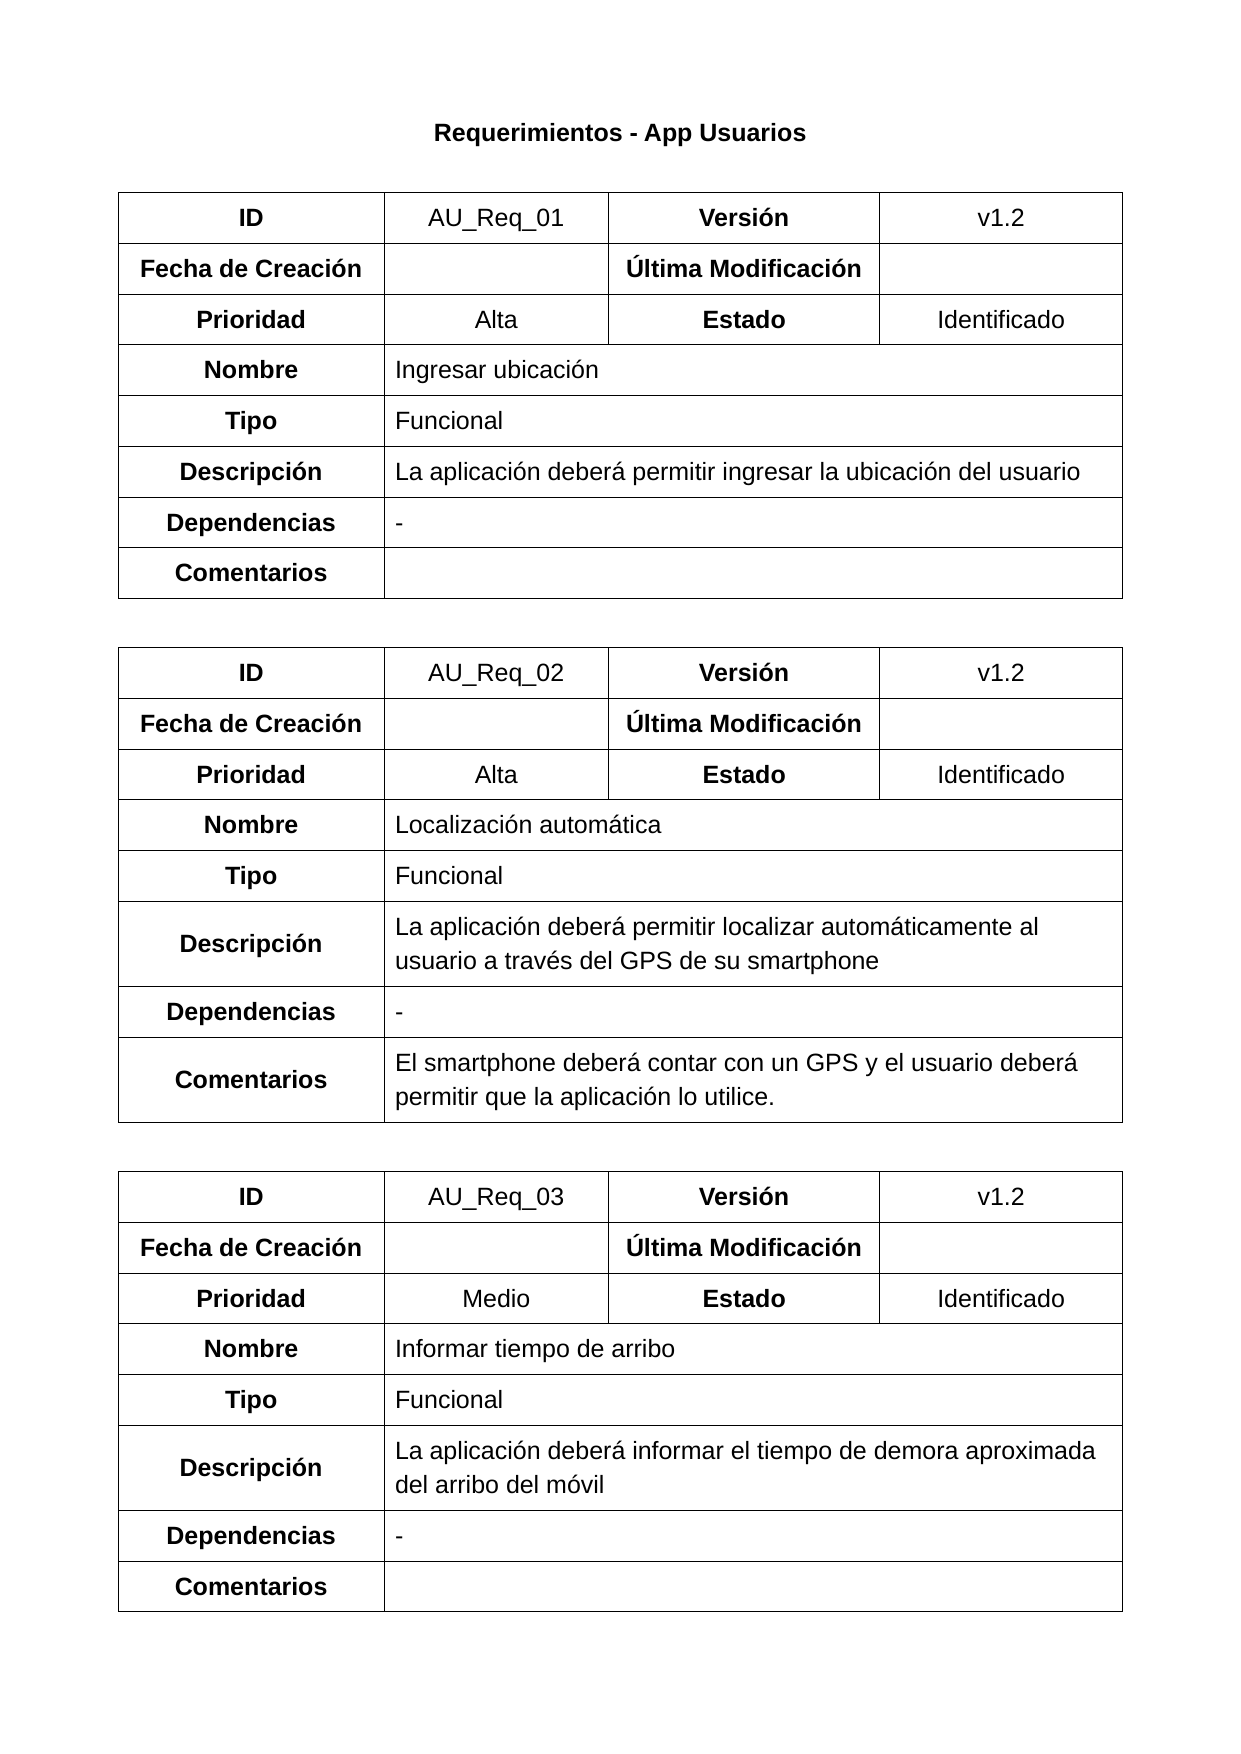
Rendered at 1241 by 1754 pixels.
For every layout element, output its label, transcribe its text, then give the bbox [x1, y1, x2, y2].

table_cell Prioridad [119, 750, 384, 799]
table_cell Funcional [385, 1375, 1122, 1425]
table_cell [385, 548, 1122, 598]
table_cell - [385, 987, 1122, 1037]
table_cell - [385, 1511, 1122, 1561]
table_header AU_Req_03 [385, 1172, 608, 1222]
table_cell Fecha de Creación [119, 1223, 384, 1273]
table_cell Nombre [119, 1324, 384, 1374]
table_cell Identificado [880, 295, 1122, 344]
table_cell El smartphone deberá contar con un GPS y el usuario deberá permitir que la aplicación lo utilice. [385, 1038, 1122, 1122]
table_header v1.2 [880, 1172, 1122, 1222]
table_cell [385, 1223, 608, 1273]
table_cell Localización automática [385, 800, 1122, 850]
table_cell [385, 699, 608, 749]
table_cell [880, 244, 1122, 294]
table_cell Prioridad [119, 295, 384, 344]
table_cell - [385, 498, 1122, 547]
table_cell Comentarios [119, 548, 384, 598]
table_cell [880, 1223, 1122, 1273]
table_cell Descripción [119, 1426, 384, 1510]
table_cell Dependencias [119, 987, 384, 1037]
table_cell Informar tiempo de arribo [385, 1324, 1122, 1374]
table_cell Prioridad [119, 1274, 384, 1323]
table_cell Tipo [119, 851, 384, 901]
table_cell Tipo [119, 396, 384, 446]
table_header ID [119, 193, 384, 243]
table_header v1.2 [880, 193, 1122, 243]
table_cell Alta [385, 295, 608, 344]
table_cell Funcional [385, 396, 1122, 446]
table_cell Última Modificación [609, 699, 879, 749]
table_cell La aplicación deberá permitir ingresar la ubicación del usuario [385, 447, 1122, 497]
table_cell Tipo [119, 1375, 384, 1425]
table_cell [880, 699, 1122, 749]
text Requerimientos - App Usuarios [118, 118, 1122, 147]
table_header Versión [609, 648, 879, 698]
table_cell Estado [609, 1274, 879, 1323]
table_header Versión [609, 193, 879, 243]
table_cell Última Modificación [609, 1223, 879, 1273]
table_cell [385, 244, 608, 294]
table_cell Última Modificación [609, 244, 879, 294]
table_cell Medio [385, 1274, 608, 1323]
table_cell [385, 1562, 1122, 1611]
table_cell Estado [609, 750, 879, 799]
table_cell La aplicación deberá permitir localizar automáticamente al usuario a través del GPS de su smartphone [385, 902, 1122, 986]
table_header ID [119, 1172, 384, 1222]
table_cell Nombre [119, 345, 384, 395]
table_cell Nombre [119, 800, 384, 850]
table_cell Identificado [880, 1274, 1122, 1323]
table_cell Alta [385, 750, 608, 799]
table_header AU_Req_01 [385, 193, 608, 243]
table_cell Funcional [385, 851, 1122, 901]
table_cell Dependencias [119, 1511, 384, 1561]
table_cell Descripción [119, 902, 384, 986]
table_cell La aplicación deberá informar el tiempo de demora aproximada del arribo del móvil [385, 1426, 1122, 1510]
table_cell Identificado [880, 750, 1122, 799]
table_cell Ingresar ubicación [385, 345, 1122, 395]
table_cell Fecha de Creación [119, 699, 384, 749]
table_cell Fecha de Creación [119, 244, 384, 294]
table_cell Comentarios [119, 1038, 384, 1122]
table_header Versión [609, 1172, 879, 1222]
table_cell Dependencias [119, 498, 384, 547]
table_cell Comentarios [119, 1562, 384, 1611]
table_header AU_Req_02 [385, 648, 608, 698]
table_cell Estado [609, 295, 879, 344]
table_header ID [119, 648, 384, 698]
table_header v1.2 [880, 648, 1122, 698]
table_cell Descripción [119, 447, 384, 497]
